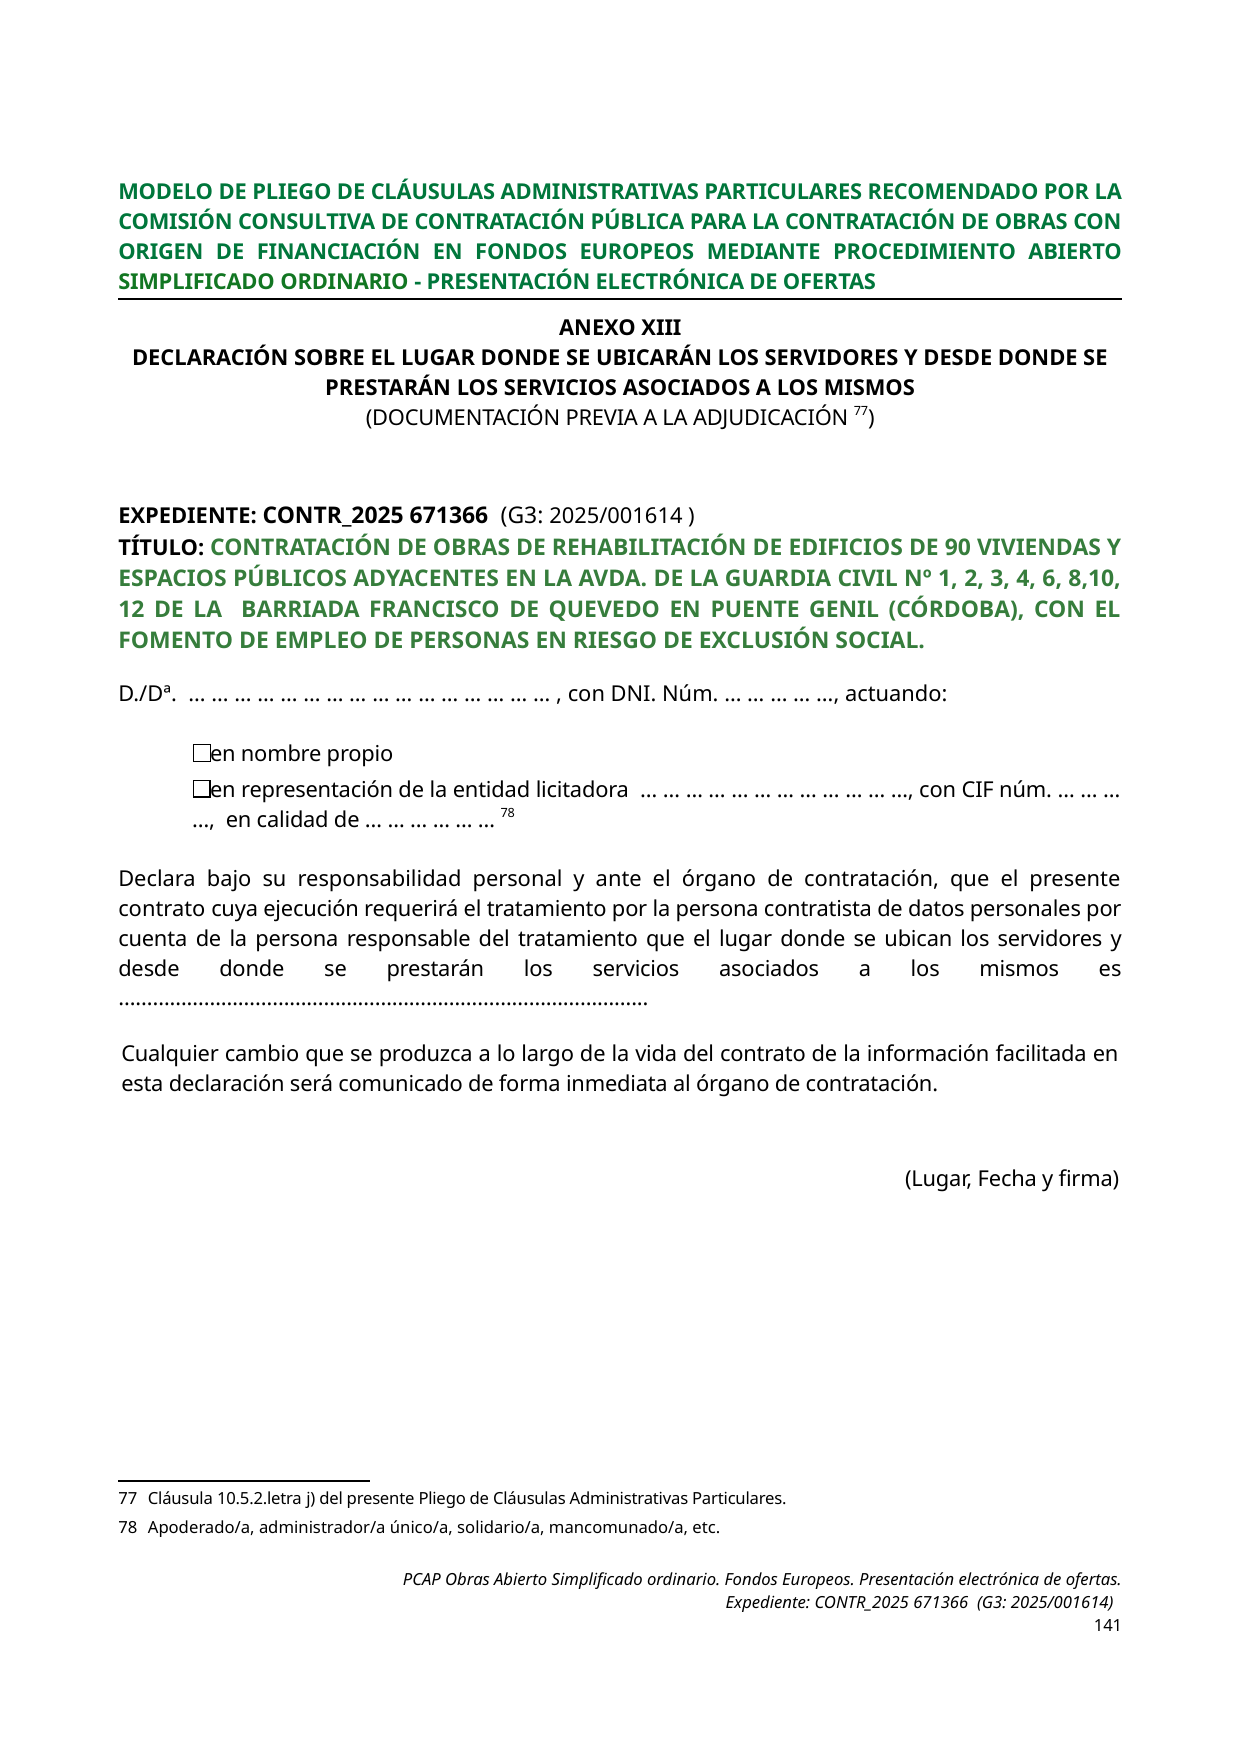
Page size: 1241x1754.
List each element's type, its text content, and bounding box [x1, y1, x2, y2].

text TÍTULO: CONTRATACIÓN DE OBRAS DE REHABILITACIÓN DE EDIFICIOS DE 90 VIVIENDAS Y ESPACIOS PÚBLICOS ADYACENTES EN LA AVDA. DE LA GUARDIA CIVIL Nº 1, 2, 3, 4, 6, 8,10, 12 DE LA BARRIADA FRANCISCO DE QUEVEDO EN PUENTE GENIL (CÓRDOBA), CON EL FOMENTO DE EMPLEO DE PERSONAS EN RIESGO DE EXCLUSIÓN SOCIAL. [118, 531, 1122, 656]
text Cualquier cambio que se produzca a lo largo de la vida del contrato de la información facilitada en esta declaración será comunicado de forma inmediata al órgano de contratación. [118, 1038, 1122, 1097]
text MODELO DE PLIEGO DE CLÁUSULAS ADMINISTRATIVAS PARTICULARES RECOMENDADO POR LA COMISIÓN CONSULTIVA DE CONTRATACIÓN PÚBLICA PARA LA CONTRATACIÓN DE OBRAS CON ORIGEN DE FINANCIACIÓN EN FONDOS EUROPEOS MEDIANTE PROCEDIMIENTO ABIERTO SIMPLIFICADO ORDINARIO - PRESENTACIÓN ELECTRÓNICA DE OFERTAS [118, 176, 1122, 298]
text EXPEDIENTE: CONTR_2025 671366 (G3: 2025/001614 ) [118, 499, 1122, 531]
text D./Dª. … … … … … … … … … … … … … … … … , con DNI. Núm. … … … … …, actuando: [118, 678, 1122, 708]
text en nombre propio [192, 738, 1122, 768]
text Apoderado/a, administrador/a único/a, solidario/a, mancomunado/a, etc. [118, 1516, 1122, 1538]
text (Lugar, Fecha y firma) [118, 1160, 1122, 1193]
text en representación de la entidad licitadora … … … … … … … … … … … …, con CIF núm. … … … …, en calidad de … … … … … … [192, 774, 1122, 833]
text Declara bajo su responsabilidad personal y ante el órgano de contratación, que el presente contrato cuya ejecución requerirá el tratamiento por la persona contratista de datos personales por cuenta de la persona responsable del tratamiento que el lugar donde se ubican los servidores y desde donde se prestarán los servicios asociados a los mismos es ………………………………………………………………………………... [118, 863, 1122, 1012]
text DECLARACIÓN SOBRE EL LUGAR DONDE SE UBICARÁN LOS SERVIDORES Y DESDE DONDE SE PRESTARÁN LOS SERVICIOS ASOCIADOS A LOS MISMOS [118, 342, 1122, 402]
text Cláusula 10.5.2.letra j) del presente Pliego de Cláusulas Administrativas Particulares. [118, 1487, 1122, 1509]
text ANEXO XIII [118, 312, 1122, 342]
text (DOCUMENTACIÓN PREVIA A LA ADJUDICACIÓN ) [118, 402, 1122, 431]
